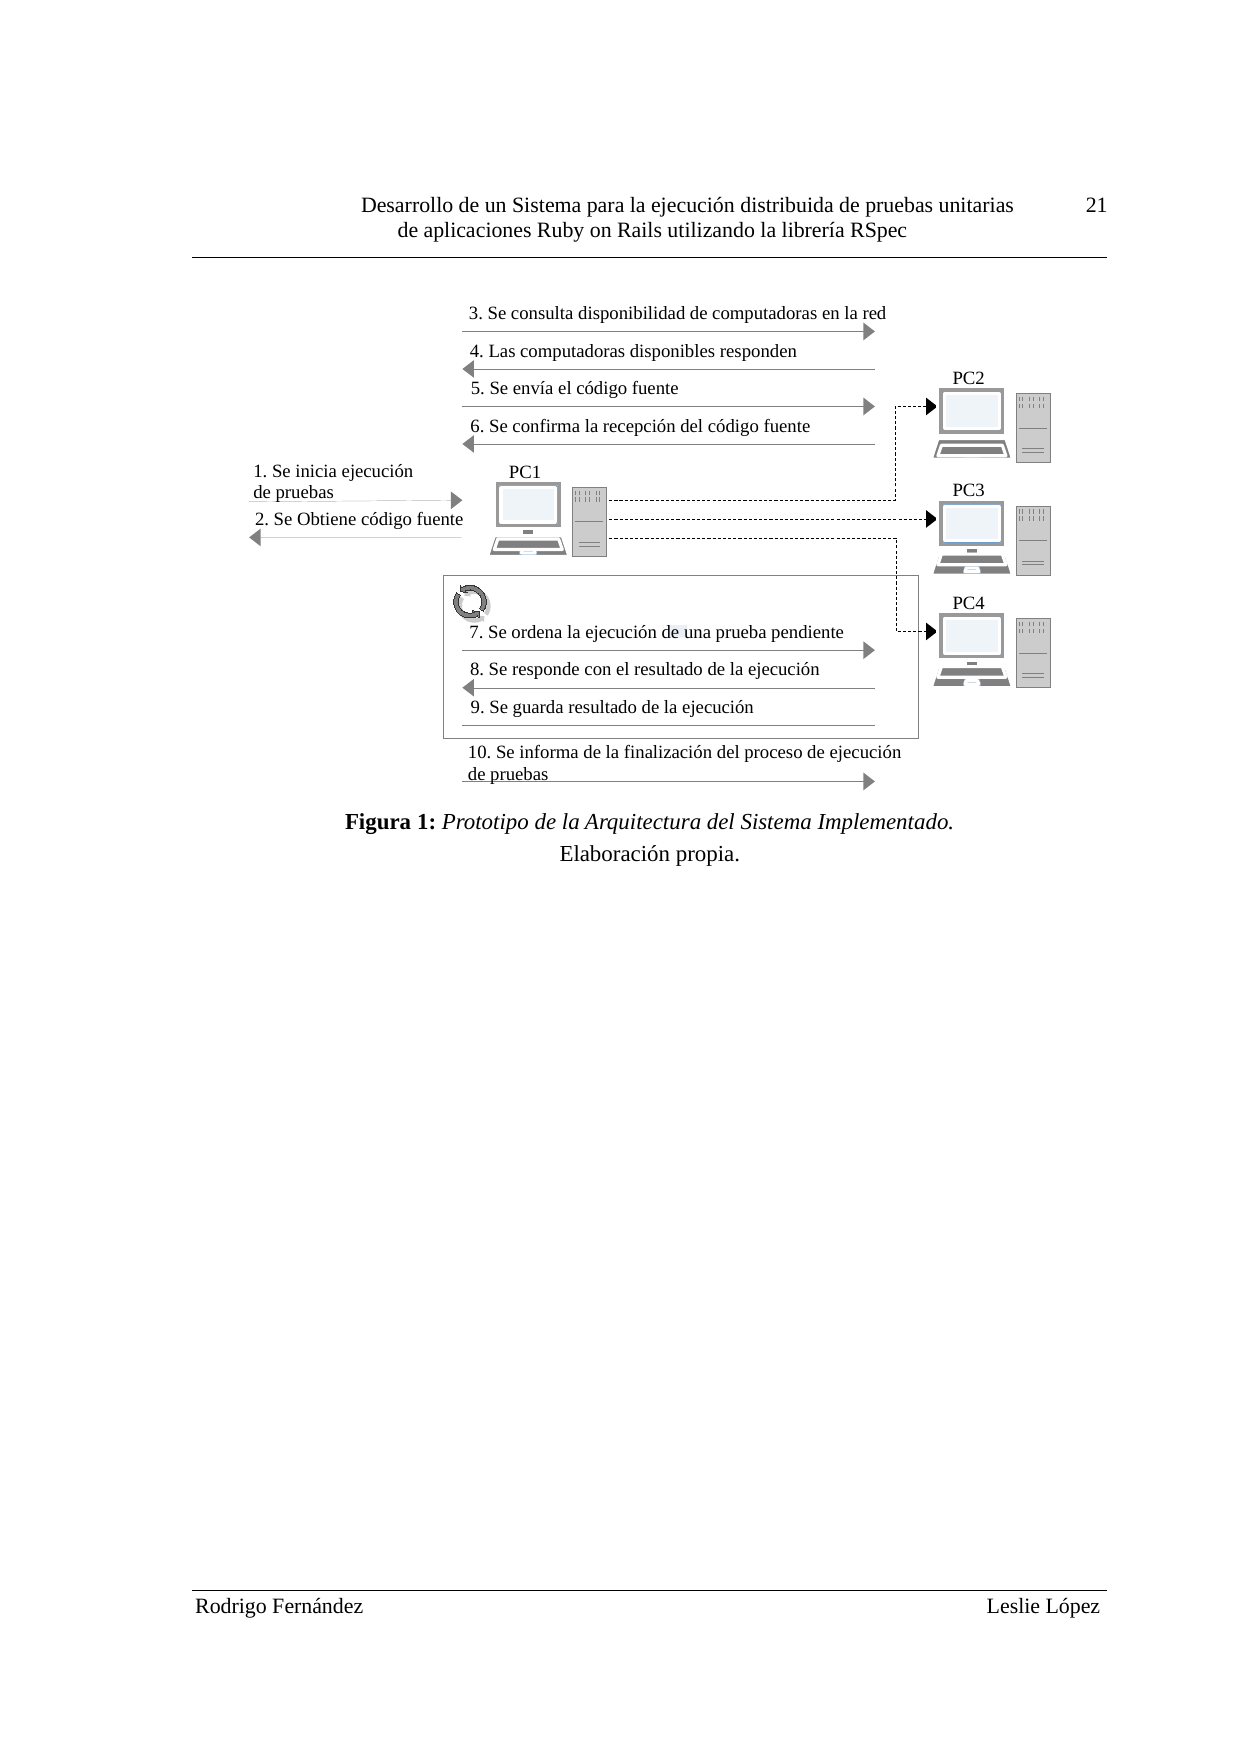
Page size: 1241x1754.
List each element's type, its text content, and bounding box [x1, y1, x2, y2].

text Elaboración propia. [210, 840, 1089, 867]
text Figura 1: Prototipo de la Arquitectura del Sistema Implementado. [210, 808, 1089, 834]
